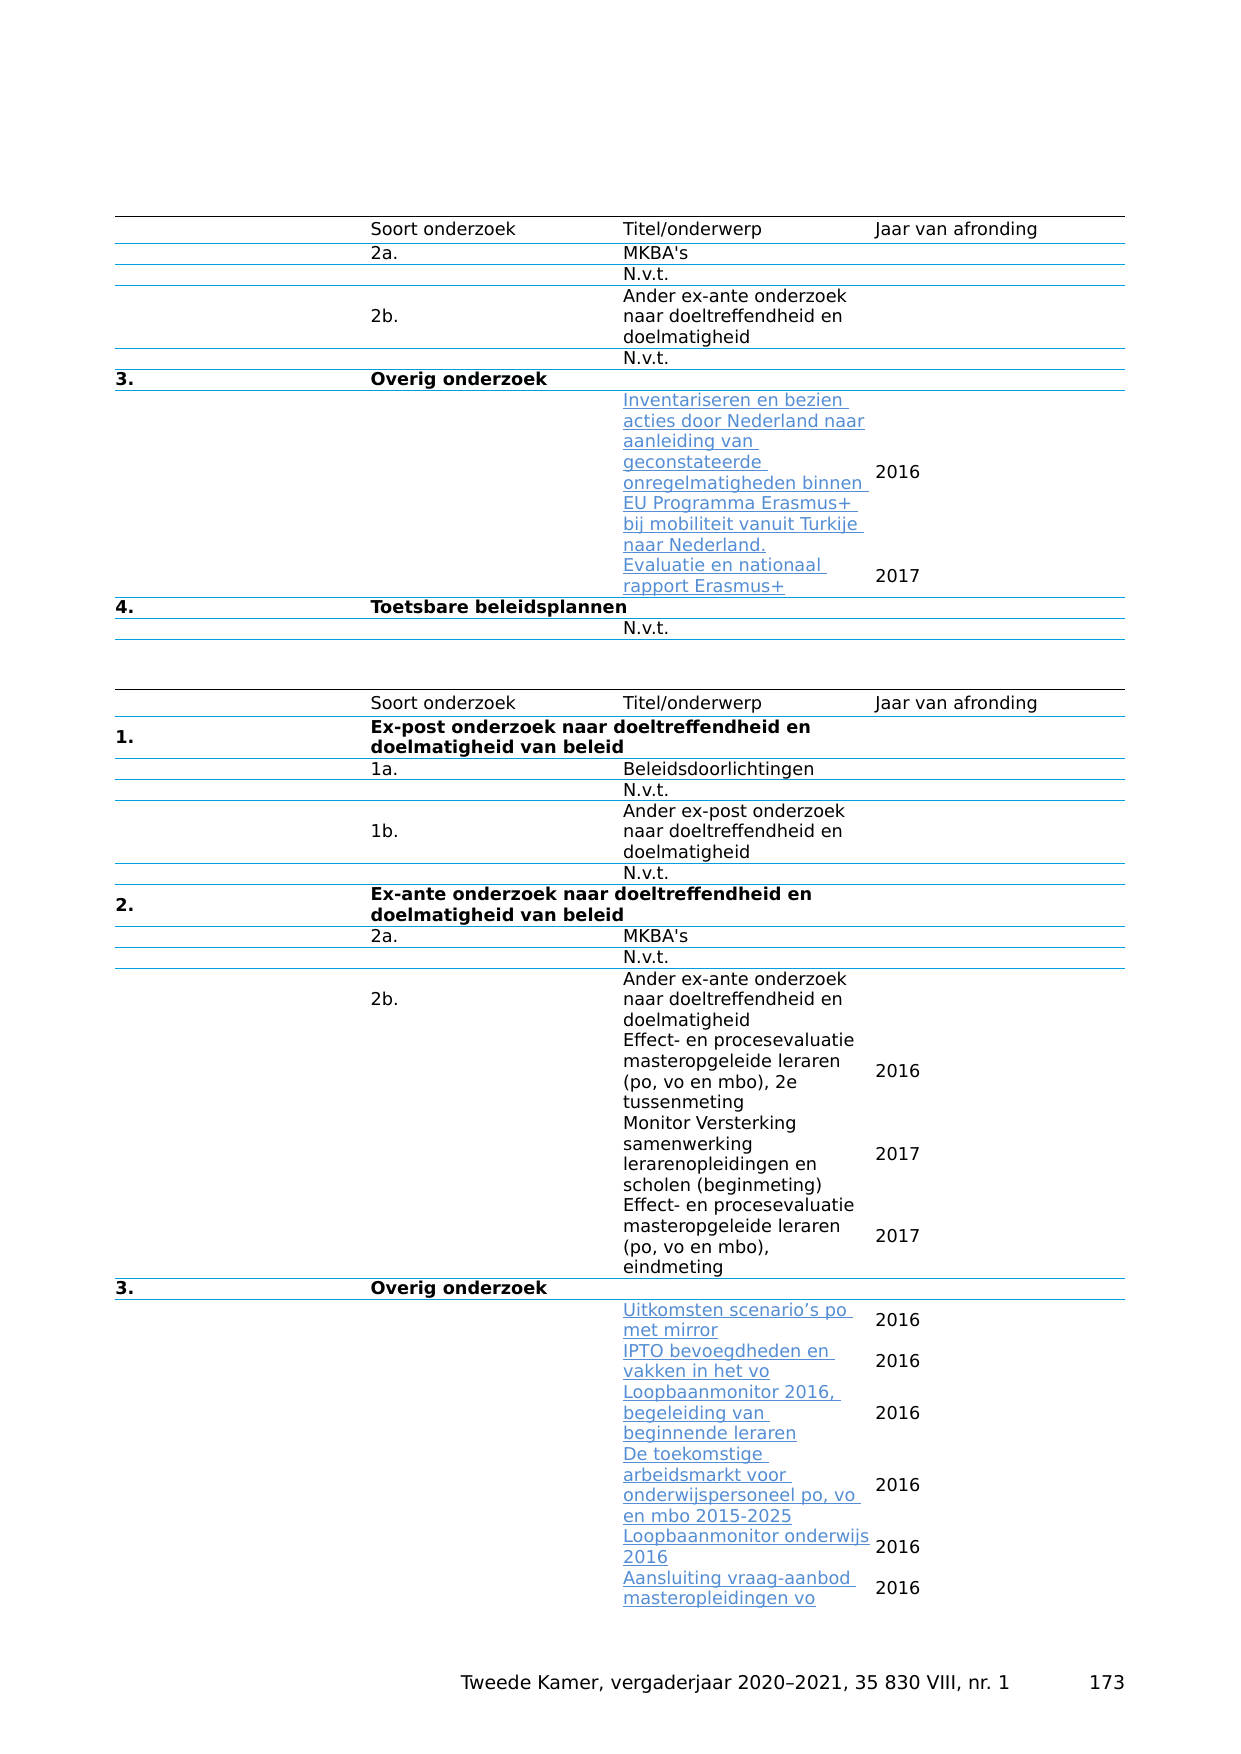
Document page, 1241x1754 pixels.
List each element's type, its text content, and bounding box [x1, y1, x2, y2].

table_cell Beleidsdoorlichtingen [620, 759, 872, 779]
table_cell [368, 1195, 620, 1278]
table_cell Ander ex-ante onderzoek naar doeltreffendheid en doelmatigheid [620, 969, 872, 1030]
table_cell De toekomstige arbeidsmarkt voor onderwijspersoneel po, vo en mbo 2015-2025 [620, 1444, 872, 1526]
table_cell Ander ex-ante onderzoek naar doeltreffendheid en doelmatigheid [620, 286, 872, 347]
table_cell [115, 759, 367, 779]
table_cell 2017 [872, 1113, 1125, 1195]
table_cell [872, 619, 1125, 639]
table_cell [368, 1341, 620, 1382]
table_cell Ex-post onderzoek naar doeltreffendheid en doelmatigheid van beleid [368, 717, 872, 758]
table_cell 1a. [368, 759, 620, 779]
table_cell MKBA's [620, 927, 872, 947]
table_cell 2017 [872, 555, 1125, 596]
table_cell [115, 1526, 367, 1568]
table_cell [368, 555, 620, 596]
table_cell Evaluatie en nationaal rapport Erasmus+ [620, 555, 872, 596]
table_cell [115, 619, 367, 639]
table_cell [872, 349, 1125, 368]
table_cell Ander ex-post onderzoek naar doeltreffendheid en doelmatigheid [620, 801, 872, 863]
table_cell [115, 1030, 367, 1113]
table_cell [368, 1568, 620, 1609]
table_cell [115, 801, 367, 863]
table_cell Titel/onderwerp [620, 690, 872, 716]
table_cell [872, 265, 1125, 285]
table_cell [115, 244, 367, 264]
table_cell Loopbaanmonitor 2016, begeleiding van beginnende leraren [620, 1382, 872, 1444]
table_cell Effect- en procesevaluatie masteropgeleide leraren (po, vo en mbo), 2e tussenmeting [620, 1030, 872, 1113]
table_cell [368, 1444, 620, 1526]
table_cell [872, 969, 1125, 1030]
table_cell N.v.t. [620, 349, 872, 368]
table_cell 3. [115, 1279, 367, 1299]
table_cell [368, 1526, 620, 1568]
table_cell [115, 286, 367, 347]
table_cell 2017 [872, 1195, 1125, 1278]
table_cell IPTO bevoegdheden en vakken in het vo [620, 1341, 872, 1382]
table_cell Jaar van afronding [872, 217, 1125, 243]
table_cell 4. [115, 598, 367, 618]
table_cell 2016 [872, 1341, 1125, 1382]
table_cell Ex-ante onderzoek naar doeltreffendheid en doelmatigheid van beleid [368, 885, 872, 926]
table_cell 2016 [872, 1030, 1125, 1113]
table_cell [872, 598, 1125, 618]
table_cell [368, 349, 620, 368]
table_cell 1b. [368, 801, 620, 863]
table_cell [368, 948, 620, 968]
table_cell [115, 555, 367, 596]
table_cell 2016 [872, 1526, 1125, 1568]
table_cell Soort onderzoek [368, 217, 620, 243]
table_cell [115, 1113, 367, 1195]
table_cell 2016 [872, 1300, 1125, 1341]
table_cell [115, 1382, 367, 1444]
table_header Tabel 108 Artikel 9 (Arbeidsmarkt- en personeelsbeleid) [115, 664, 1125, 689]
table_cell [115, 1568, 367, 1609]
table_cell [115, 391, 367, 555]
table_cell Overig onderzoek [368, 370, 872, 390]
table_cell N.v.t. [620, 619, 872, 639]
table_cell [115, 1195, 367, 1278]
table_cell 3. [115, 370, 367, 390]
table_cell [872, 1279, 1125, 1299]
table_cell [115, 969, 367, 1030]
table_cell N.v.t. [620, 864, 872, 884]
table_cell [115, 927, 367, 947]
table_cell N.v.t. [620, 948, 872, 968]
table_cell 2. [115, 885, 367, 926]
table_cell [115, 217, 367, 243]
table_cell Monitor Versterking samenwerking lerarenopleidingen en scholen (beginmeting) [620, 1113, 872, 1195]
table_header Tabel 107 Artikel 8 (Internationaal beleid) [115, 191, 1125, 216]
table_cell 2a. [368, 927, 620, 947]
table_cell [115, 948, 367, 968]
table_cell [872, 780, 1125, 800]
table_cell Inventariseren en bezien acties door Nederland naar aanleiding van geconstateerde onregelmatigheden binnen EU Programma Erasmus+ bij mobiliteit vanuit Turkije naar Nederland. [620, 391, 872, 555]
table_cell [872, 948, 1125, 968]
table_cell 2a. [368, 244, 620, 264]
table_cell [368, 265, 620, 285]
table_cell MKBA's [620, 244, 872, 264]
table_cell 2b. [368, 286, 620, 347]
table_cell [872, 759, 1125, 779]
table_cell 2016 [872, 1568, 1125, 1609]
table_cell [872, 370, 1125, 390]
table_cell [368, 1030, 620, 1113]
table_cell Aansluiting vraag-aanbod masteropleidingen vo [620, 1568, 872, 1609]
table_cell [368, 391, 620, 555]
table_cell [115, 1341, 367, 1382]
table_cell Jaar van afronding [872, 690, 1125, 716]
table_cell [368, 1382, 620, 1444]
table_cell [368, 864, 620, 884]
table_cell [872, 864, 1125, 884]
table_cell 2b. [368, 969, 620, 1030]
table_cell [872, 717, 1125, 758]
table_cell 2016 [872, 1444, 1125, 1526]
table_cell 2016 [872, 391, 1125, 555]
table_cell Loopbaanmonitor onderwijs 2016 [620, 1526, 872, 1568]
table_cell [872, 885, 1125, 926]
table_cell [368, 619, 620, 639]
table_cell 2016 [872, 1382, 1125, 1444]
table_cell [115, 1300, 367, 1341]
table_cell Soort onderzoek [368, 690, 620, 716]
table_cell [368, 780, 620, 800]
table_cell [368, 1300, 620, 1341]
table_cell [115, 265, 367, 285]
table_cell N.v.t. [620, 265, 872, 285]
table_cell Toetsbare beleidsplannen [368, 598, 872, 618]
table_cell [115, 690, 367, 716]
table_cell [872, 244, 1125, 264]
table_cell [115, 1444, 367, 1526]
table_cell [872, 801, 1125, 863]
table_cell 1. [115, 717, 367, 758]
table_cell Uitkomsten scenario’s po met mirror [620, 1300, 872, 1341]
table_cell [115, 780, 367, 800]
table_cell [115, 349, 367, 368]
table_cell [368, 1113, 620, 1195]
table_cell [872, 286, 1125, 347]
table_cell Effect- en procesevaluatie masteropgeleide leraren (po, vo en mbo), eindmeting [620, 1195, 872, 1278]
table_cell N.v.t. [620, 780, 872, 800]
table_cell Titel/onderwerp [620, 217, 872, 243]
table_cell Overig onderzoek [368, 1279, 872, 1299]
table_cell [872, 927, 1125, 947]
table_cell [115, 864, 367, 884]
